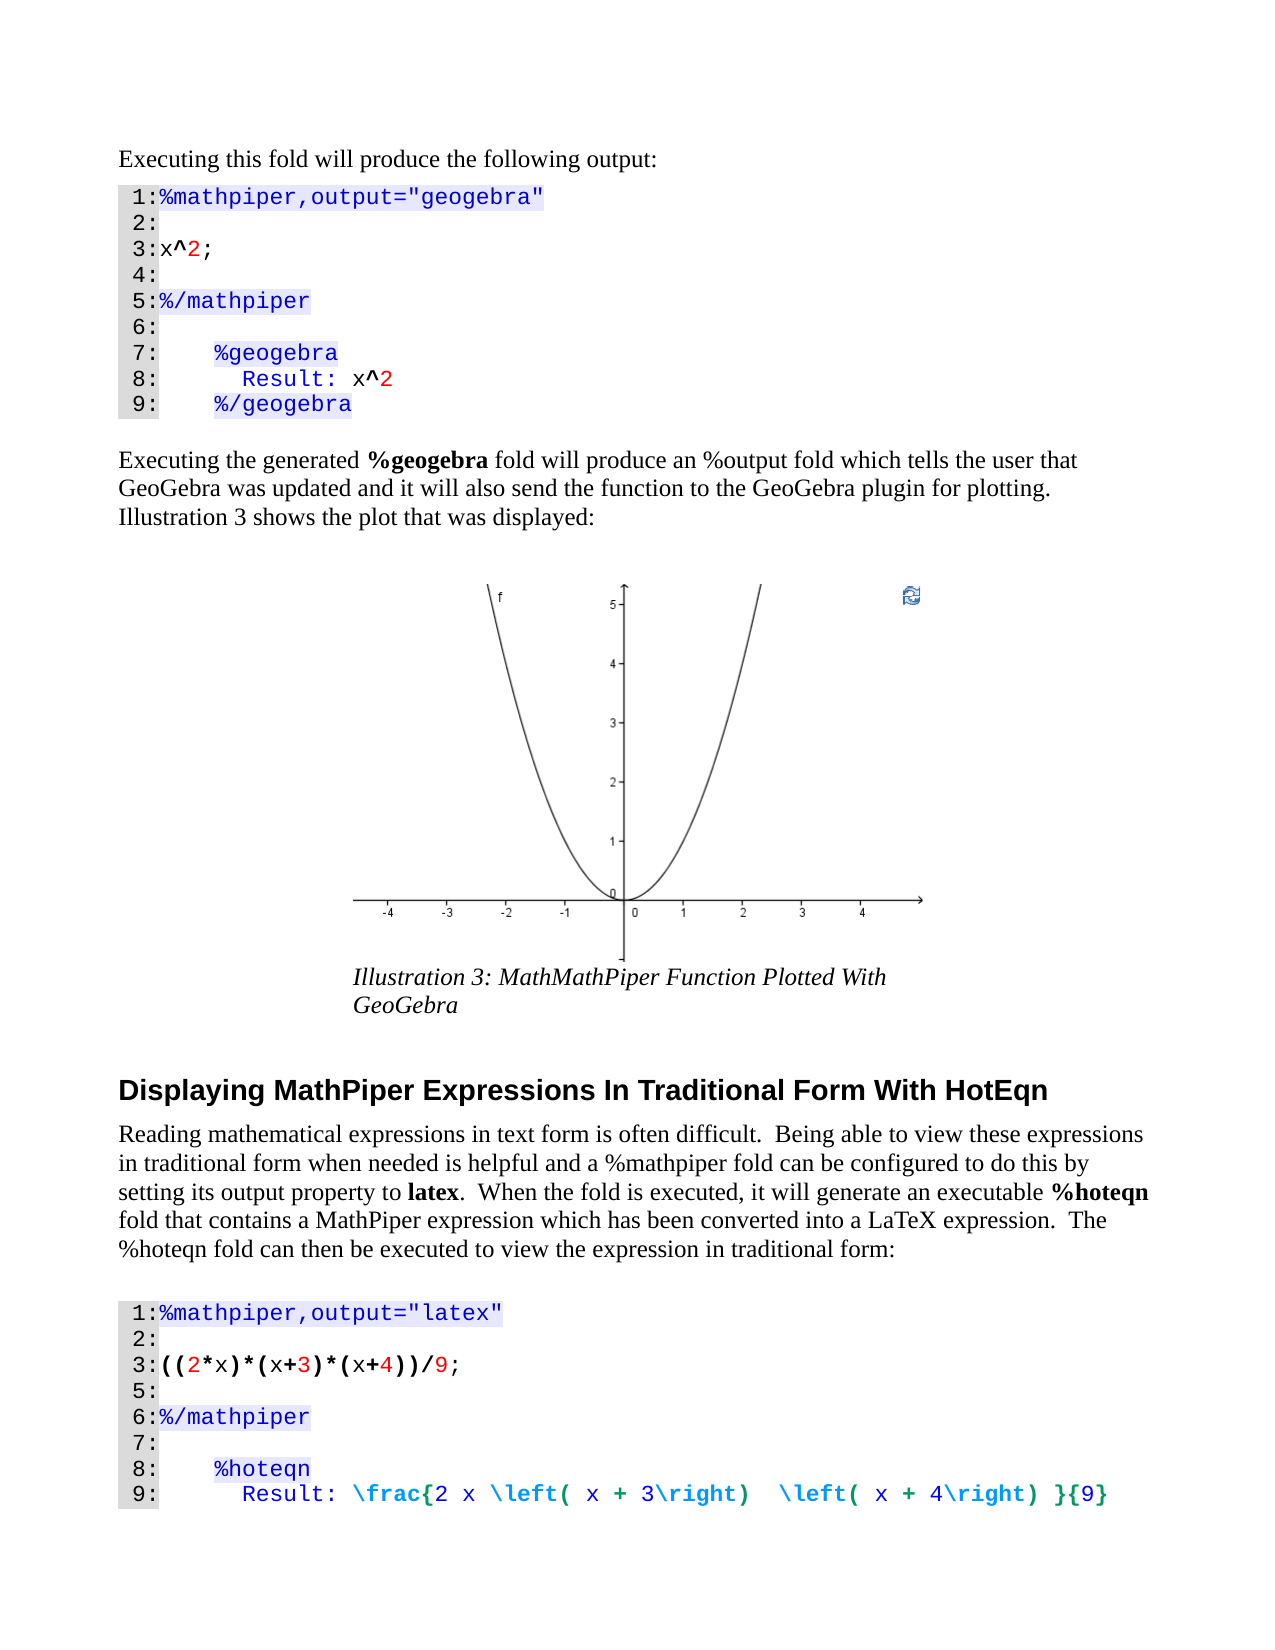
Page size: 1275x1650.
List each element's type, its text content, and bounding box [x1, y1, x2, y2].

text 7: %geogebra [118, 341, 1157, 367]
text 1:%mathpiper,output="geogebra" [118, 185, 1157, 211]
text 6:%/mathpiper [118, 1405, 1157, 1431]
text 7: [118, 1431, 1157, 1457]
text Executing the generated %geogebra fold will produce an %output fold which tells the user that GeoGebra was updated and it will also send the function to the GeoGebra plugin for plotting. Illustration 3 shows the plot that was displayed: [118, 445, 1157, 531]
text Reading mathematical expressions in text form is often difficult. Being able to view these expressions in traditional form when needed is helpful and a %mathpiper fold can be configured to do this by setting its output property to latex. When the fold is executed, it will generate an executable %hoteqn fold that contains a MathPiper expression which has been converted into a LaTeX expression. The %hoteqn fold can then be executed to view the expression in traditional form: [118, 1119, 1157, 1263]
text 9: %/geogebra [118, 393, 1157, 419]
picture [352, 584, 923, 962]
text 6: [118, 315, 1157, 341]
text 5: [118, 1379, 1157, 1405]
text 3:((2*x)*(x+3)*(x+4))/9; [118, 1353, 1157, 1379]
text 3:x^2; [118, 237, 1157, 263]
text 8: Result: x^2 [118, 367, 1157, 393]
subtitle Displaying MathPiper Expressions In Traditional Form With HotEqn [118, 1073, 1157, 1107]
text 5:%/mathpiper [118, 289, 1157, 315]
text 9: Result: \frac{2 x \left( x + 3\right) \left( x + 4\right) }{9} [118, 1483, 1157, 1509]
text Executing this fold will produce the following output: [118, 144, 1157, 173]
text 8: %hoteqn [118, 1457, 1157, 1483]
text 4: [118, 263, 1157, 289]
text Illustration 3: MathMathPiper Function Plotted With GeoGebra [353, 962, 922, 1019]
text 2: [118, 1327, 1157, 1353]
text 2: [118, 211, 1157, 237]
text 1:%mathpiper,output="latex" [118, 1301, 1157, 1327]
